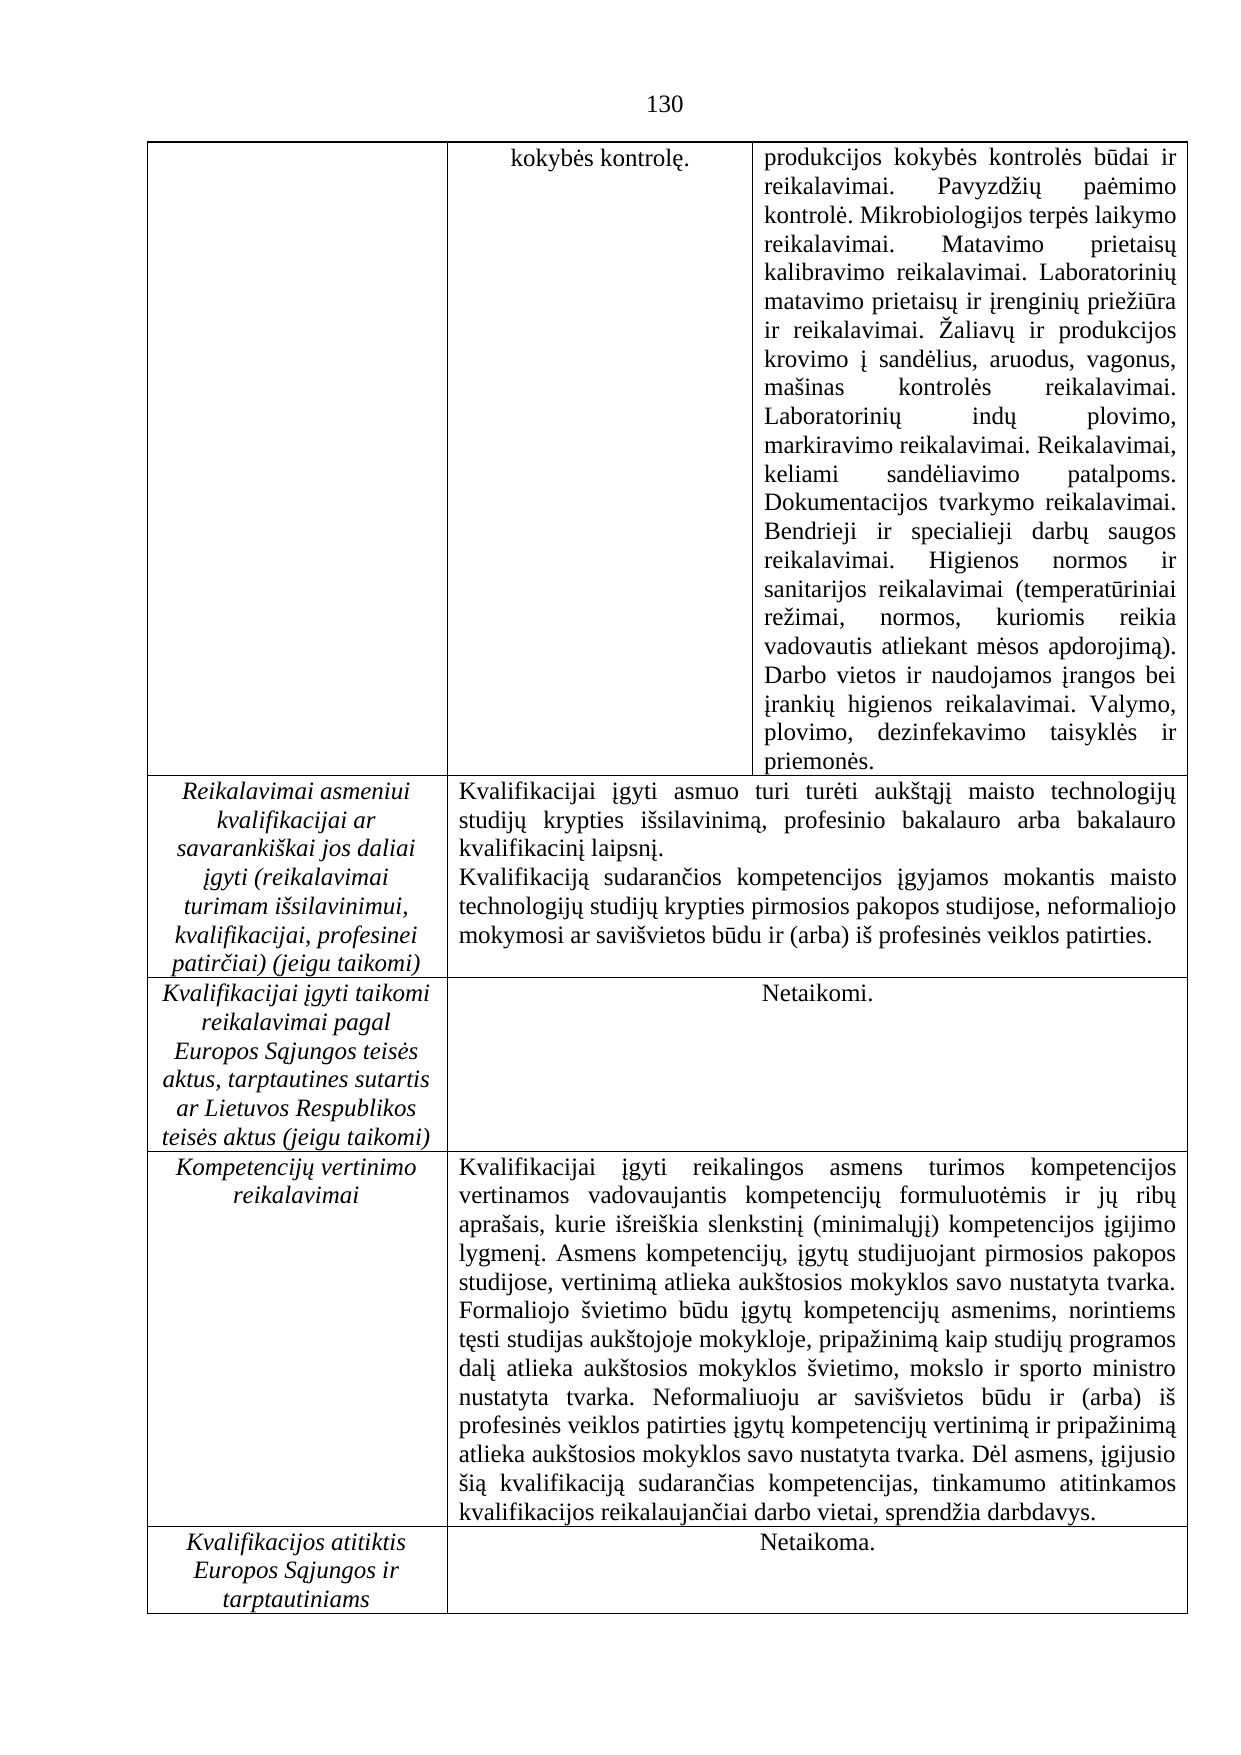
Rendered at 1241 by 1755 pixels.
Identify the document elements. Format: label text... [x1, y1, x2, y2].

table_cell Netaikoma. [448, 1527, 1187, 1613]
table_cell Netaikomi. [448, 978, 1187, 1151]
table_cell produkcijos kokybės kontrolės būdai ir reikalavimai. Pavyzdžių paėmimo kontrolė. Mikrobiologijos terpės laikymo reikalavimai. Matavimo prietaisų kalibravimo reikalavimai. Laboratorinių matavimo prietaisų ir įrenginių priežiūra ir reikalavimai. Žaliavų ir produkcijos krovimo į sandėlius, aruodus, vagonus, mašinas kontrolės reikalavimai. Laboratorinių indų plovimo, markiravimo reikalavimai. Reikalavimai, keliami sandėliavimo patalpoms. Dokumentacijos tvarkymo reikalavimai. Bendrieji ir specialieji darbų saugos reikalavimai. Higienos normos ir sanitarijos reikalavimai (temperatūriniai režimai, normos, kuriomis reikia vadovautis atliekant mėsos apdorojimą). Darbo vietos ir naudojamos įrangos bei įrankių higienos reikalavimai. Valymo, plovimo, dezinfekavimo taisyklės ir priemonės. [753, 143, 1187, 775]
table_cell [148, 143, 447, 775]
table_cell Kvalifikacijai įgyti taikomi reikalavimai pagal Europos Sąjungos teisės aktus, tarptautines sutartis ar Lietuvos Respublikos teisės aktus (jeigu taikomi) [148, 978, 447, 1151]
table_cell Kvalifikacijai įgyti reikalingos asmens turimos kompetencijos vertinamos vadovaujantis kompetencijų formuluotėmis ir jų ribų aprašais, kurie išreiškia slenkstinį (minimalųjį) kompetencijos įgijimo lygmenį. Asmens kompetencijų, įgytų studijuojant pirmosios pakopos studijose, vertinimą atlieka aukštosios mokyklos savo nustatyta tvarka. Formaliojo švietimo būdu įgytų kompetencijų asmenims, norintiems tęsti studijas aukštojoje mokykloje, pripažinimą kaip studijų programos dalį atlieka aukštosios mokyklos švietimo, mokslo ir sporto ministro nustatyta tvarka. Neformaliuoju ar savišvietos būdu ir (arba) iš profesinės veiklos patirties įgytų kompetencijų vertinimą ir pripažinimą atlieka aukštosios mokyklos savo nustatyta tvarka. Dėl asmens, įgijusio šią kvalifikaciją sudarančias kompetencijas, tinkamumo atitinkamos kvalifikacijos reikalaujančiai darbo vietai, sprendžia darbdavys. [448, 1152, 1187, 1526]
table_cell Kvalifikacijos atitiktis Europos Sąjungos ir tarptautiniams [148, 1527, 447, 1613]
table_cell kokybės kontrolę. [448, 143, 752, 775]
table_cell Kvalifikacijai įgyti asmuo turi turėti aukštąjį maisto technologijų studijų krypties išsilavinimą, profesinio bakalauro arba bakalauro kvalifikacinį laipsnį. Kvalifikaciją sudarančios kompetencijos įgyjamos mokantis maisto technologijų studijų krypties pirmosios pakopos studijose, neformaliojo mokymosi ar savišvietos būdu ir (arba) iš profesinės veiklos patirties. [448, 776, 1187, 977]
table_cell Kompetencijų vertinimo reikalavimai [148, 1152, 447, 1526]
table_cell Reikalavimai asmeniui kvalifikacijai ar savarankiškai jos daliai įgyti (reikalavimai turimam išsilavinimui, kvalifikacijai, profesinei patirčiai) (jeigu taikomi) [148, 776, 447, 977]
